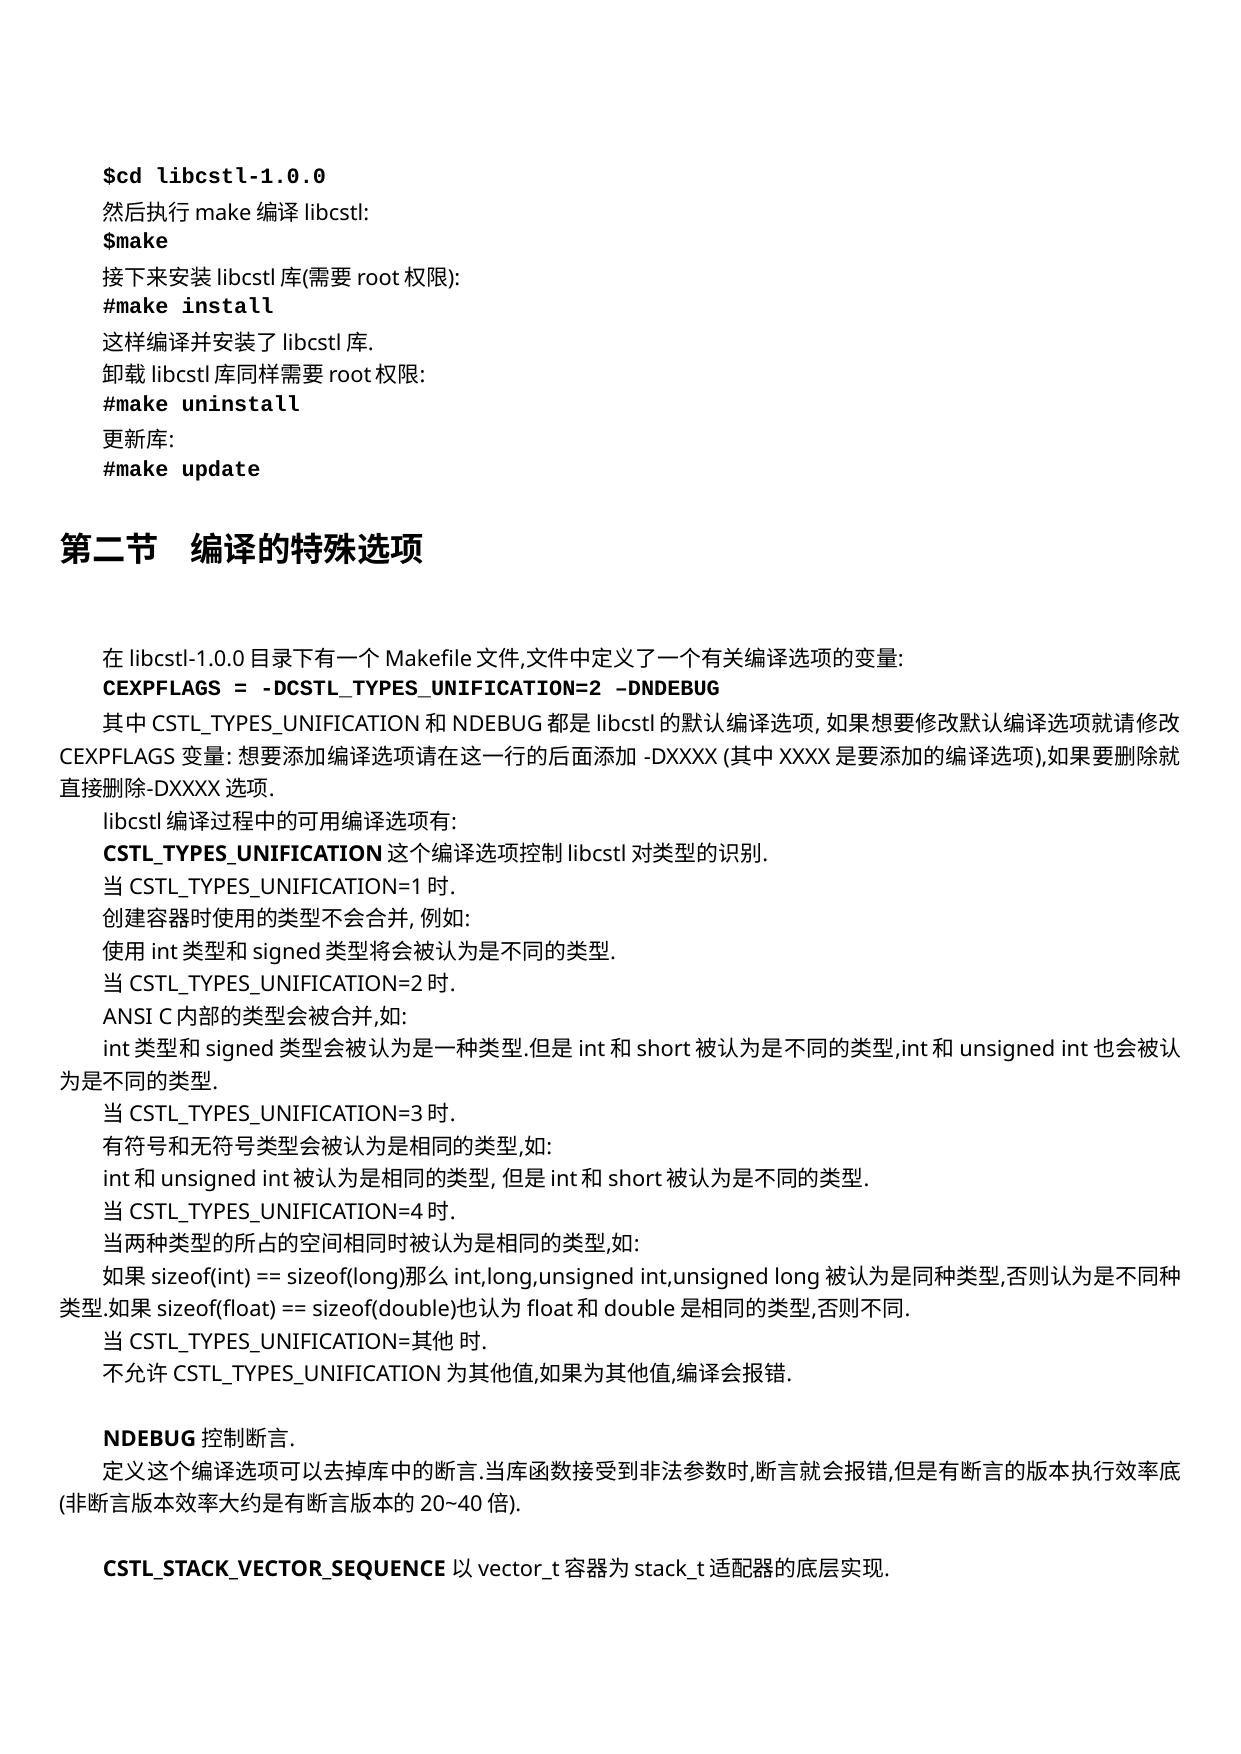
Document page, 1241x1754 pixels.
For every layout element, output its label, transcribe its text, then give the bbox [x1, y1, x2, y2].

text #make update [59, 454, 1181, 487]
text 定义这个编译选项可以去掉库中的断言.当库函数接受到非法参数时,断言就会报错,但是有断言的版本执行效率底(非断言版本效率大约是有断言版本的20~40倍). [59, 1454, 1181, 1519]
text ANSI C内部的类型会被合并,如: [59, 999, 1181, 1031]
text 然后执行make编译libcstl: [59, 194, 1181, 227]
text 卸载libcstl库同样需要root权限: [59, 357, 1181, 389]
text CEXPFLAGS = -DCSTL_TYPES_UNIFICATION=2 –DNDEBUG [59, 674, 1181, 706]
text 使用int类型和signed类型将会被认为是不同的类型. [59, 934, 1181, 966]
text 不允许CSTL_TYPES_UNIFICATION为其他值,如果为其他值,编译会报错. [59, 1356, 1181, 1389]
text 接下来安装libcstl库(需要root权限): [59, 259, 1181, 292]
text #make install [59, 292, 1181, 324]
text 更新库: [59, 422, 1181, 454]
text CSTL_TYPES_UNIFICATION这个编译选项控制libcstl对类型的识别. [59, 836, 1181, 869]
text int和unsigned int被认为是相同的类型, 但是int和short被认为是不同的类型. [59, 1161, 1181, 1194]
text 当两种类型的所占的空间相同时被认为是相同的类型,如: [59, 1226, 1181, 1259]
text CSTL_STACK_VECTOR_SEQUENCE 以vector_t容器为stack_t适配器的底层实现. [59, 1551, 1181, 1584]
text 当CSTL_TYPES_UNIFICATION=其他 时. [59, 1324, 1181, 1356]
text libcstl编译过程中的可用编译选项有: [59, 804, 1181, 836]
text 当CSTL_TYPES_UNIFICATION=2时. [59, 966, 1181, 999]
text 当CSTL_TYPES_UNIFICATION=4时. [59, 1194, 1181, 1226]
text 这样编译并安装了libcstl库. [59, 324, 1181, 357]
text 有符号和无符号类型会被认为是相同的类型,如: [59, 1129, 1181, 1161]
text NDEBUG 控制断言. [59, 1421, 1181, 1454]
text 如果sizeof(int) == sizeof(long)那么int,long,unsigned int,unsigned long被认为是同种类型,否则认为是不同种类型.如果sizeof(float) == sizeof(double)也认为float和double是相同的类型,否则不同. [59, 1259, 1181, 1324]
text #make uninstall [59, 389, 1181, 422]
text $cd libcstl-1.0.0 [59, 162, 1181, 194]
text 当CSTL_TYPES_UNIFICATION=1时. [59, 869, 1181, 901]
text 其中CSTL_TYPES_UNIFICATION和NDEBUG都是libcstl的默认编译选项, 如果想要修改默认编译选项就请修改CEXPFLAGS 变量: 想要添加编译选项请在这一行的后面添加 -DXXXX (其中XXXX是要添加的编译选项),如果要删除就直接删除-DXXXX选项. [59, 706, 1181, 804]
text $make [59, 227, 1181, 259]
text 在libcstl-1.0.0目录下有一个Makefile文件,文件中定义了一个有关编译选项的变量: [59, 641, 1181, 674]
text 创建容器时使用的类型不会合并, 例如: [59, 901, 1181, 934]
text 当CSTL_TYPES_UNIFICATION=3时. [59, 1096, 1181, 1129]
text int类型和signed类型会被认为是一种类型.但是int和short被认为是不同的类型,int和unsigned int也会被认为是不同的类型. [59, 1031, 1181, 1096]
subtitle 编译的特殊选项 [59, 514, 1181, 579]
